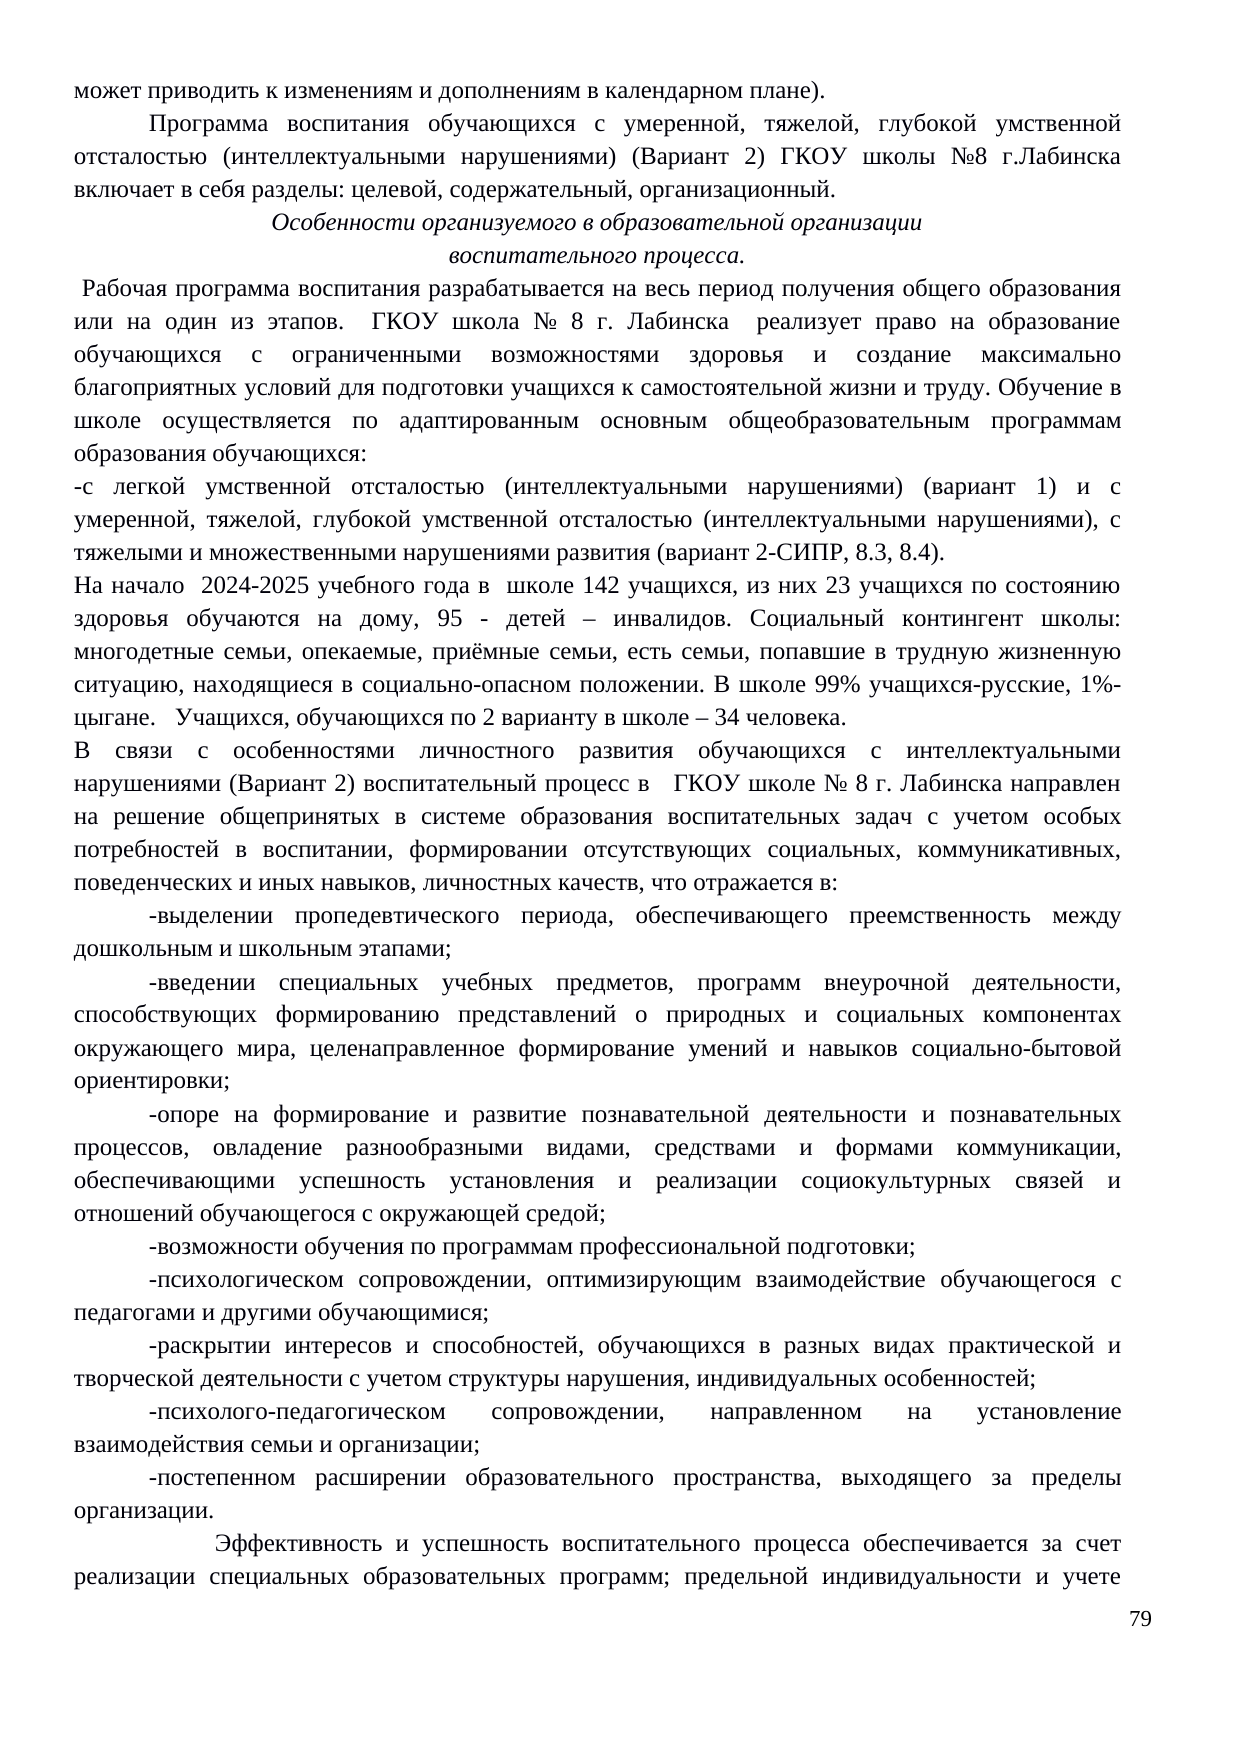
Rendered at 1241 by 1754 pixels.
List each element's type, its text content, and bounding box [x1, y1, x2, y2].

text -раскрытии интересов и способностей, обучающихся в разных видах практической и творческой деятельности с учетом структуры нарушения, индивидуальных особенностей; [74, 1330, 1122, 1392]
text -психологическом сопровождении, оптимизирующим взаимодействие обучающегося с педагогами и другими обучающимися; [74, 1264, 1122, 1326]
text может приводить к изменениям и дополнениям в календарном плане). [74, 75, 1122, 104]
text -возможности обучения по программам профессиональной подготовки; [74, 1231, 1122, 1259]
text -психолого-педагогическом сопровождении, направленном на установление взаимодействия семьи и организации; [74, 1396, 1122, 1458]
text В связи с особенностями личностного развития обучающихся с интеллектуальными нарушениями (Вариант 2) воспитательный процесс в ГКОУ школе № 8 г. Лабинска направлен на решение общепринятых в системе образования воспитательных задач с учетом особых потребностей в воспитании, формировании отсутствующих социальных, коммуникативных, поведенческих и иных навыков, личностных качеств, что отражается в: [74, 735, 1122, 896]
text воспитательного процесса. [74, 240, 1122, 269]
text -опоре на формирование и развитие познавательной деятельности и познавательных процессов, овладение разнообразными видами, средствами и формами коммуникации, обеспечивающими успешность установления и реализации социокультурных связей и отношений обучающегося с окружающей средой; [74, 1099, 1122, 1226]
text -с легкой умственной отсталостью (интеллектуальными нарушениями) (вариант 1) и с умеренной, тяжелой, глубокой умственной отсталостью (интеллектуальными нарушениями), с тяжелыми и множественными нарушениями развития (вариант 2-СИПР, 8.3, 8.4). [74, 471, 1122, 566]
text -постепенном расширении образовательного пространства, выходящего за пределы организации. [74, 1462, 1122, 1524]
text Программа воспитания обучающихся с умеренной, тяжелой, глубокой умственной отсталостью (интеллектуальными нарушениями) (Вариант 2) ГКОУ школы №8 г.Лабинска включает в себя разделы: целевой, содержательный, организационный. [74, 108, 1122, 203]
text Эффективность и успешность воспитательного процесса обеспечивается за счет реализации специальных образовательных программ; предельной индивидуальности и учете [74, 1528, 1122, 1590]
text -выделении пропедевтического периода, обеспечивающего преемственность между дошкольным и школьным этапами; [74, 901, 1122, 962]
text -введении специальных учебных предметов, программ внеурочной деятельности, способствующих формированию представлений о природных и социальных компонентах окружающего мира, целенаправленное формирование умений и навыков социально-бытовой ориентировки; [74, 967, 1122, 1094]
text На начало 2024-2025 учебного года в школе 142 учащихся, из них 23 учащихся по состоянию здоровья обучаются на дому, 95 - детей – инвалидов. Социальный контингент школы: многодетные семьи, опекаемые, приёмные семьи, есть семьи, попавшие в трудную жизненную ситуацию, находящиеся в социально-опасном положении. В школе 99% учащихся-русские, 1%-цыгане. Учащихся, обучающихся по 2 варианту в школе – 34 человека. [74, 570, 1122, 731]
text Особенности организуемого в образовательной организации [74, 207, 1122, 236]
text Рабочая программа воспитания разрабатывается на весь период получения общего образования или на один из этапов. ГКОУ школа № 8 г. Лабинска реализует право на образование обучающихся с ограниченными возможностями здоровья и создание максимально благоприятных условий для подготовки учащихся к самостоятельной жизни и труду. Обучение в школе осуществляется по адаптированным основным общеобразовательным программам образования обучающихся: [74, 273, 1122, 467]
